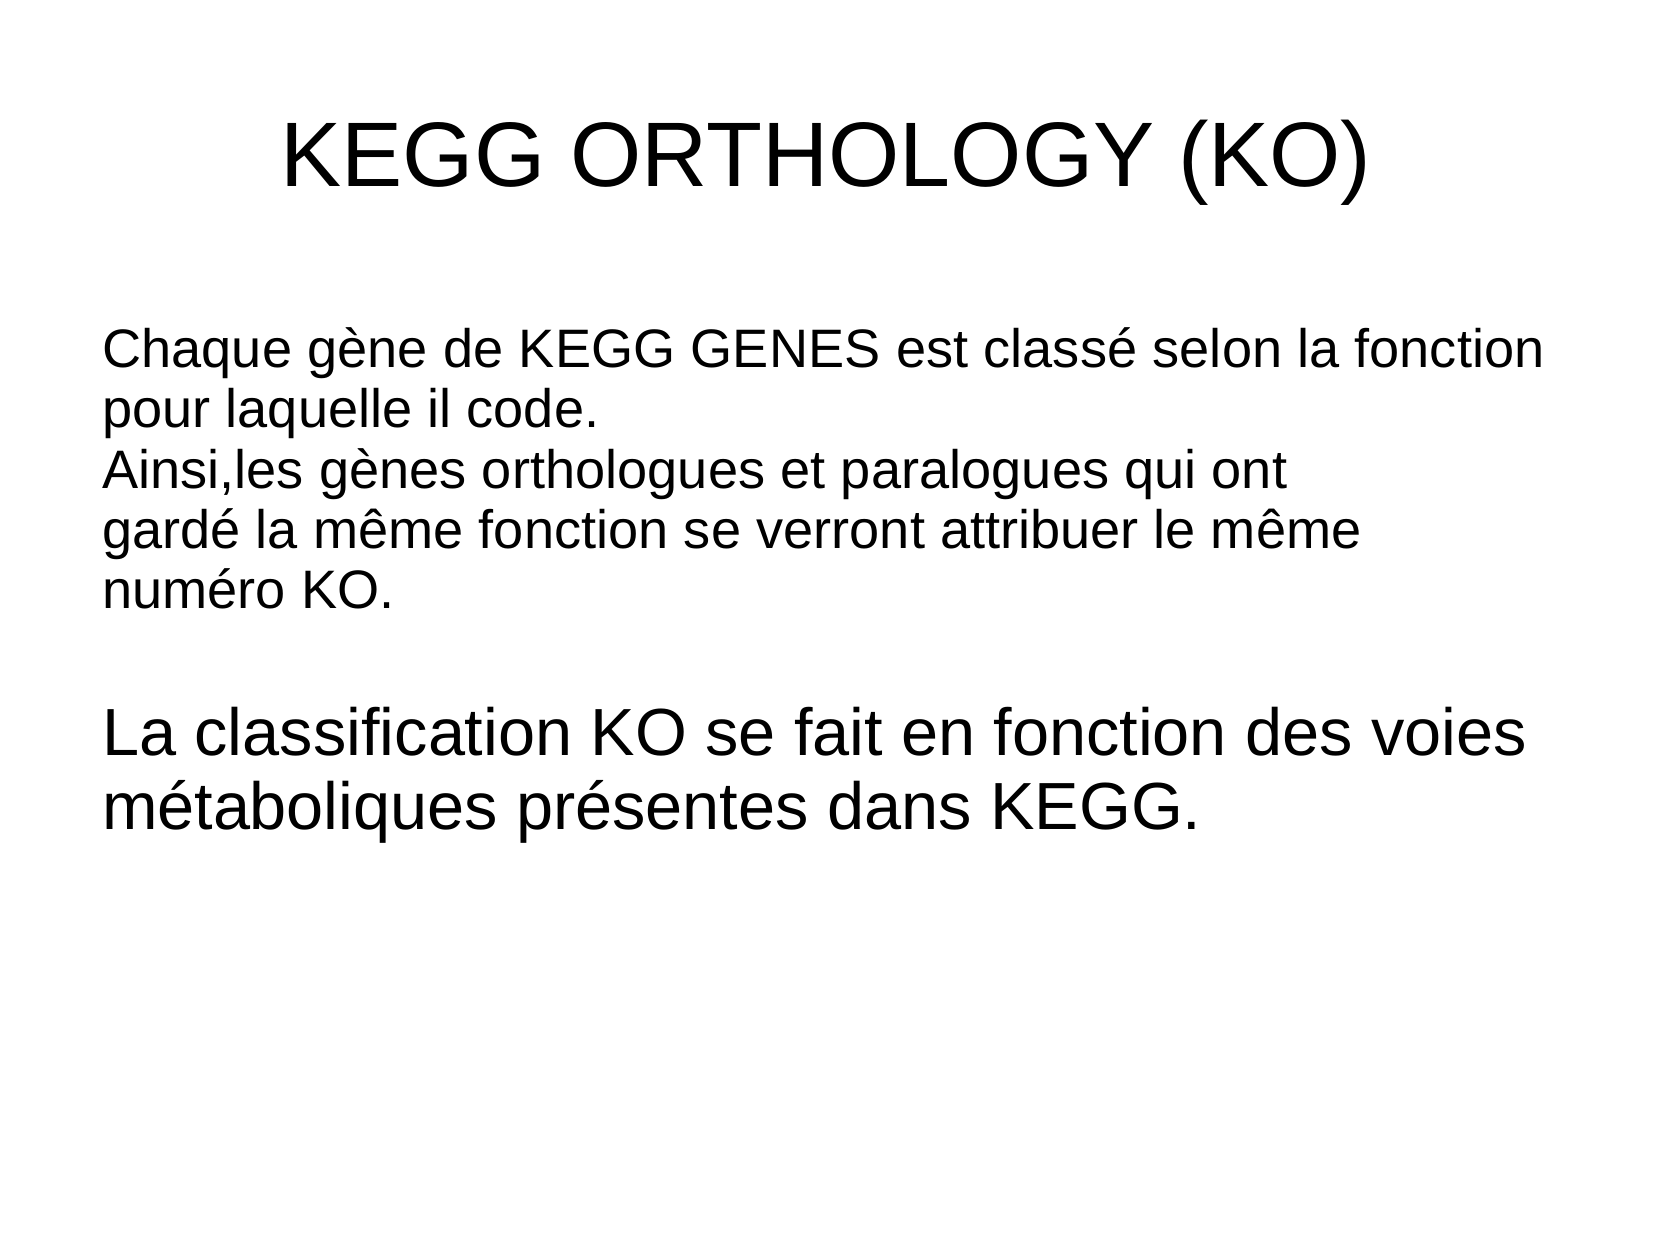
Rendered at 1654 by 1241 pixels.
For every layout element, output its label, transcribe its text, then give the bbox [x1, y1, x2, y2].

text_box Chaque gène de KEGG GENES est classé selon la fonction pour laquelle il code. Ainsi,les gènes orthologues et paralogues qui ont gardé la même fonction se verront attribuer le même numéro KO. La classification KO se fait en fonction des voies métaboliques présentes dans KEGG. Ludovic [51, 307, 1571, 995]
title KEGG ORTHOLOGY (KO) [82, 49, 1571, 257]
